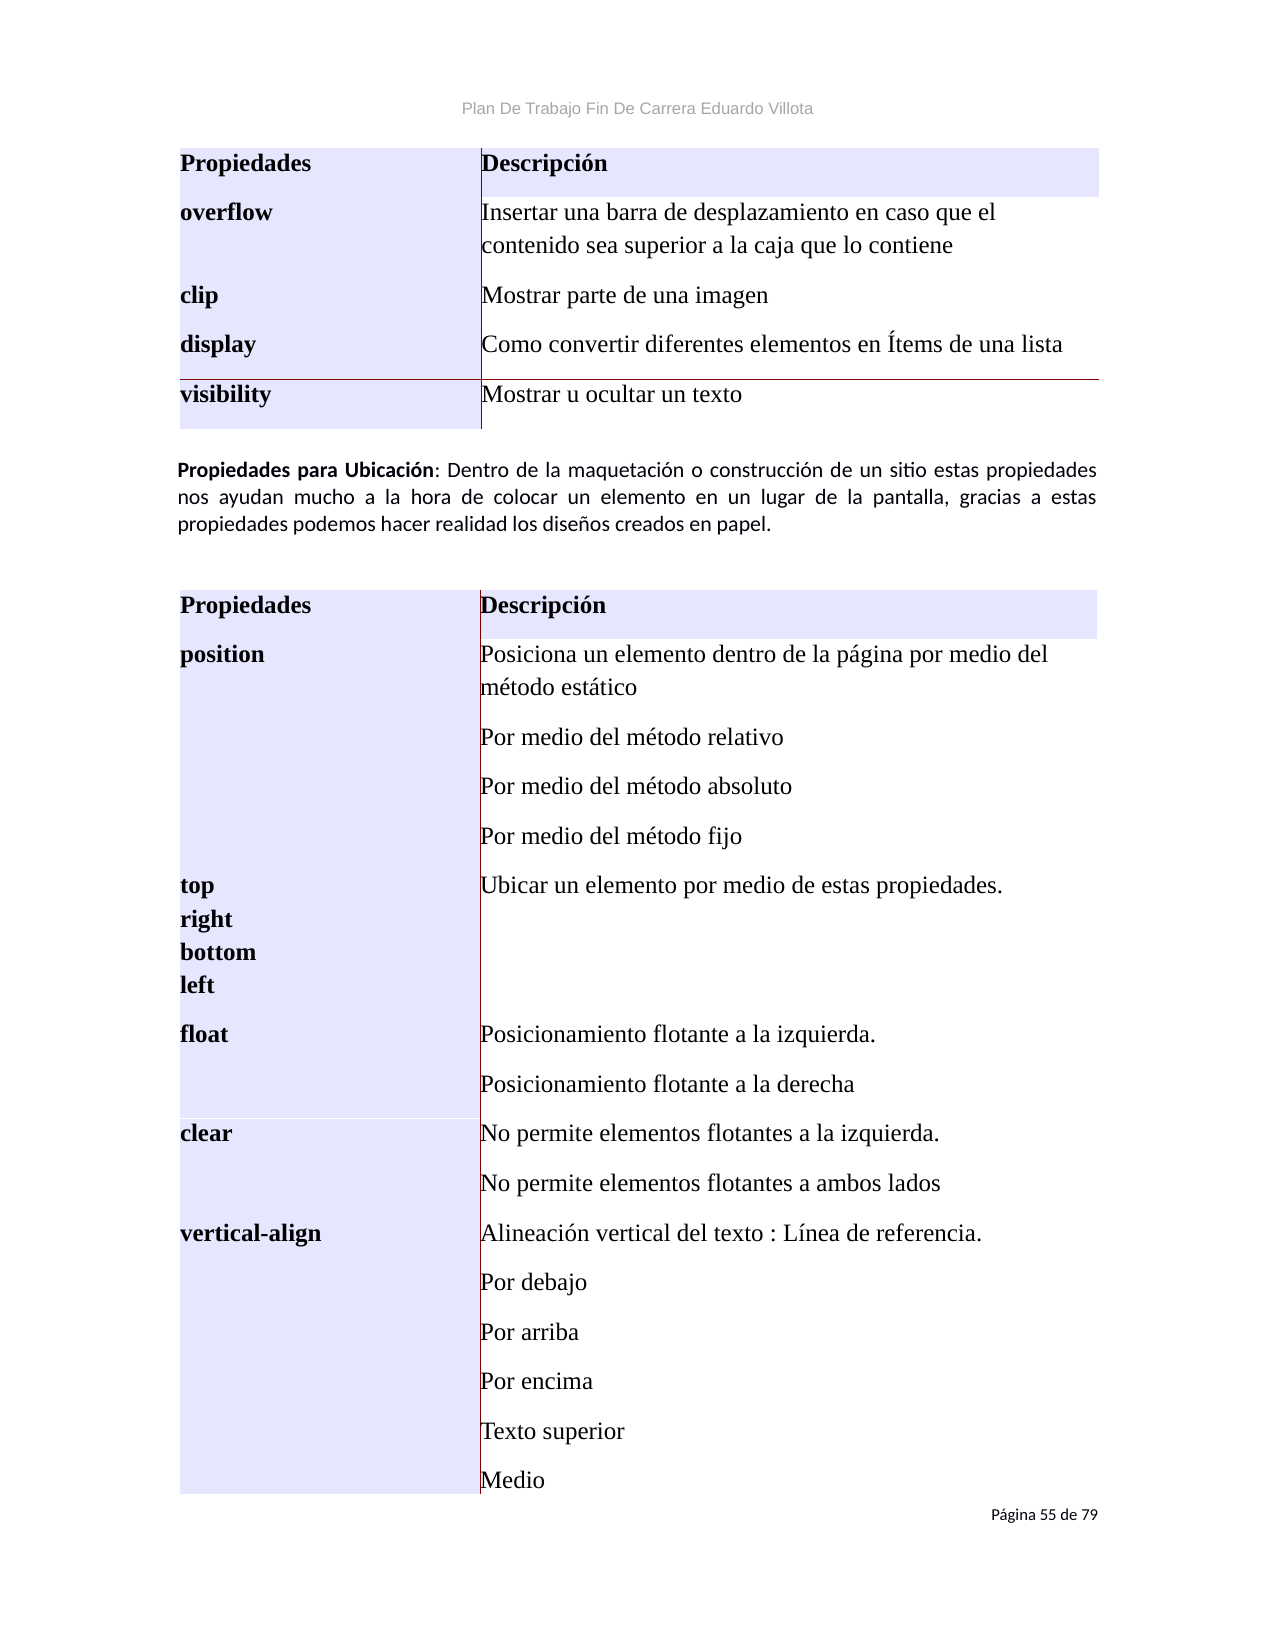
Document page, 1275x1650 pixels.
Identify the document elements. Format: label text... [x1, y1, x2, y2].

table_header Descripción [481, 590, 1097, 639]
table_cell Posiciona un elemento dentro de la página por medio del método estático [481, 639, 1097, 722]
table_header Descripción [482, 148, 1099, 197]
table_cell vertical-align [180, 1218, 480, 1494]
table_cell Por medio del método relativo [481, 722, 1097, 771]
table_cell overflow [180, 197, 481, 280]
text Propiedades para Ubicación: Dentro de la maquetación o construcción de un sitio estas propiedades nos ayudan mucho a la hora de colocar un elemento en un lugar de la pantalla, gracias a estas propiedades podemos hacer realidad los diseños creados en papel. [177, 457, 1098, 537]
table_cell visibility [180, 380, 481, 429]
table_header Propiedades [180, 148, 481, 197]
table_cell Alineación vertical del texto : Línea de referencia. [481, 1218, 1097, 1267]
table_cell Posicionamiento flotante a la derecha [481, 1069, 1097, 1118]
table_cell Mostrar parte de una imagen [482, 280, 1099, 329]
table_cell Como convertir diferentes elementos en Ítems de una lista [482, 329, 1099, 379]
table_cell Por arriba [481, 1317, 1097, 1366]
table_cell Insertar una barra de desplazamiento en caso que el contenido sea superior a la caja que lo contiene [482, 197, 1099, 280]
table_cell Texto superior [481, 1416, 1097, 1466]
table_cell Posicionamiento flotante a la izquierda. [481, 1019, 1097, 1069]
table_cell float [180, 1019, 480, 1118]
table_cell clip [180, 280, 481, 329]
table_cell Por encima [481, 1366, 1097, 1416]
table_cell Por medio del método fijo [481, 821, 1097, 871]
table_cell Por debajo [481, 1267, 1097, 1317]
table_cell position [180, 639, 480, 871]
table_cell Medio [481, 1466, 1097, 1494]
table_cell clear [180, 1119, 480, 1218]
table_cell Mostrar u ocultar un texto [482, 380, 1099, 429]
table_cell top right bottom left [180, 871, 480, 1019]
table_cell Por medio del método absoluto [481, 771, 1097, 821]
table_header Propiedades [180, 590, 480, 639]
table_cell display [180, 329, 481, 379]
table_cell No permite elementos flotantes a la izquierda. [481, 1119, 1097, 1168]
table_cell Ubicar un elemento por medio de estas propiedades. [481, 871, 1097, 1019]
table_cell No permite elementos flotantes a ambos lados [481, 1168, 1097, 1218]
